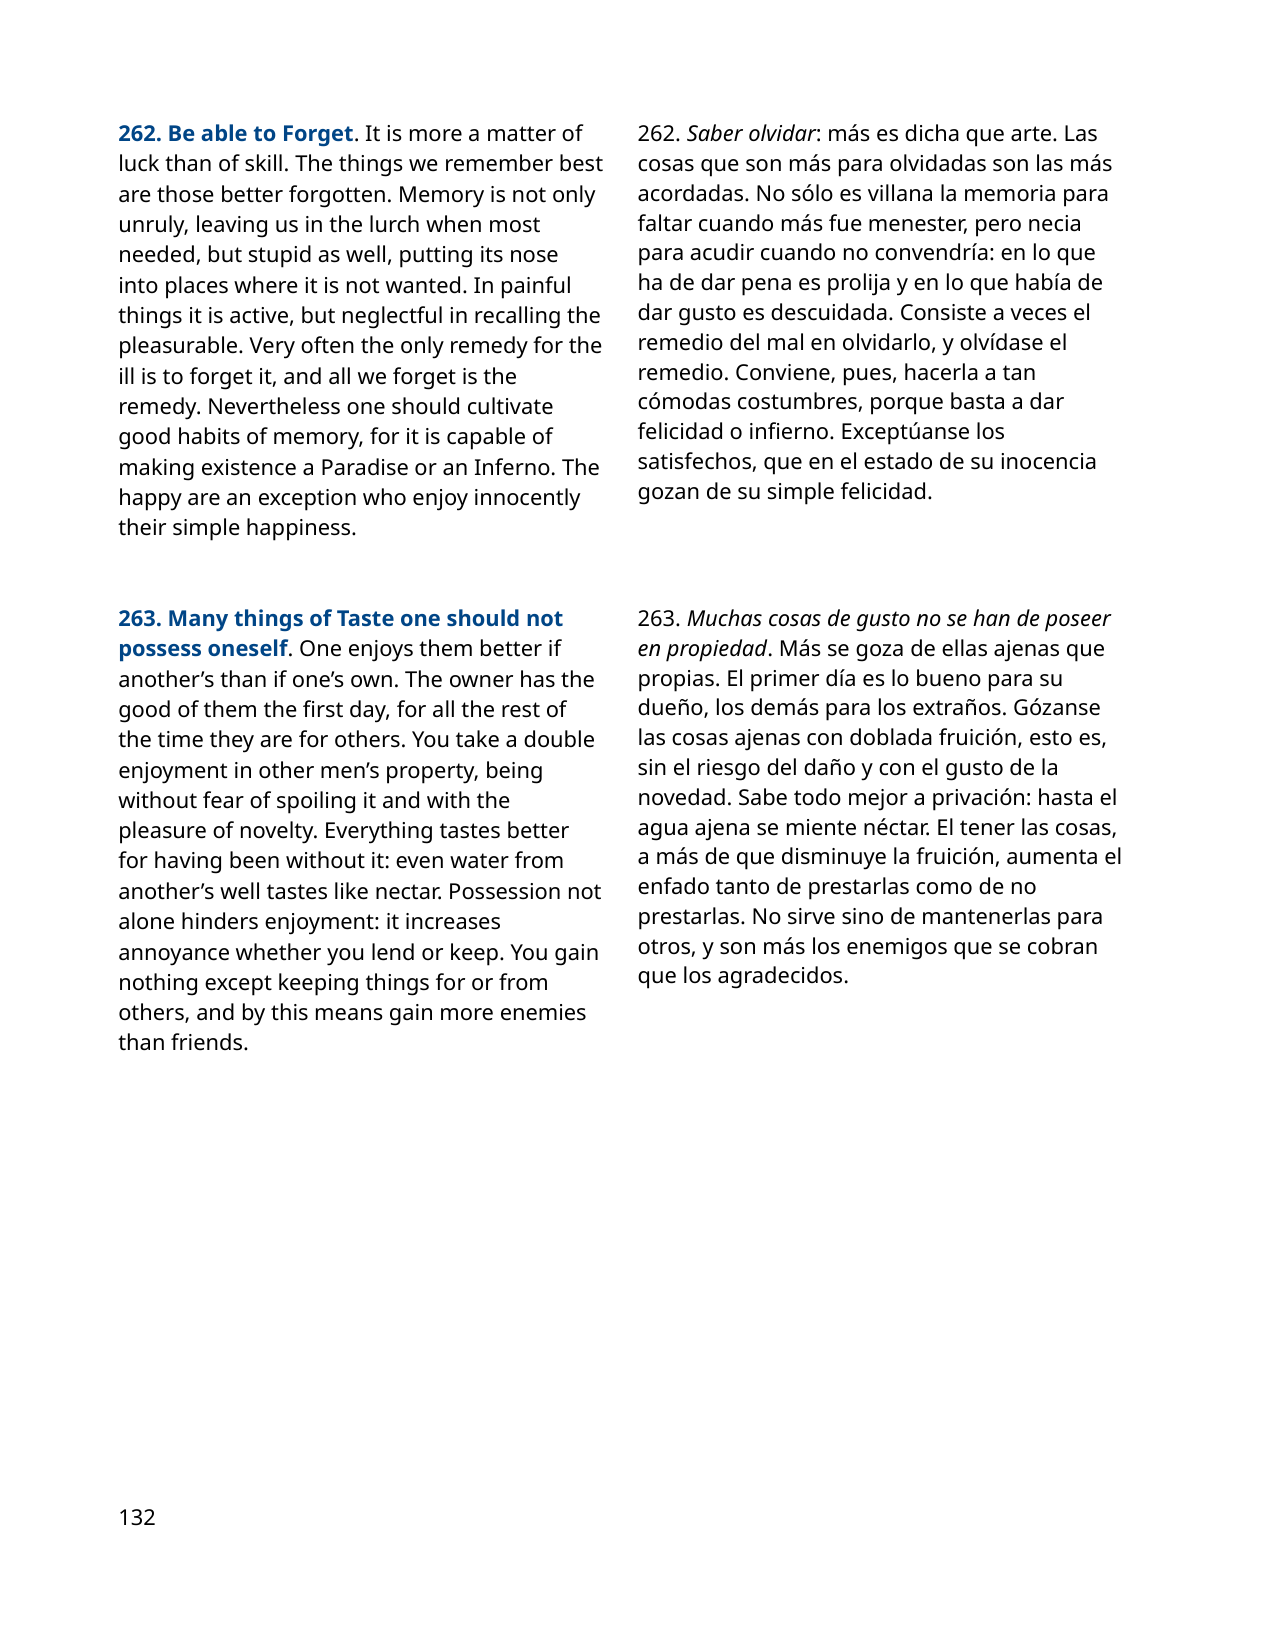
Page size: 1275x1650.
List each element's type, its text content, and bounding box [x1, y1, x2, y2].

table_cell 262. Be able to Forget. It is more a matter of luck than of skill. The things we remember best are those better forgotten. Memory is not only unruly, leaving us in the lurch when most needed, but stupid as well, putting its nose into places where it is not wanted. In painful things it is active, but neglectful in recalling the pleasurable. Very often the only remedy for the ill is to forget it, and all we forget is the remedy. Nevertheless one should cultivate good habits of memory, for it is capable of making existence a Paradise or an Inferno. The happy are an exception who enjoy innocently their simple happiness. [118, 118, 637, 603]
table_cell 262. Saber olvidar: más es dicha que arte. Las cosas que son más para olvidadas son las más acordadas. No sólo es villana la memoria para faltar cuando más fue menester, pero necia para acudir cuando no convendría: en lo que ha de dar pena es prolija y en lo que había de dar gusto es descuidada. Consiste a veces el remedio del mal en olvidarlo, y olvídase el remedio. Conviene, pues, hacerla a tan cómodas costumbres, porque basta a dar felicidad o infierno. Exceptúanse los satisfechos, que en el estado de su inocencia gozan de su simple felicidad. [638, 118, 1157, 603]
table_cell 263. Many things of Taste one should not possess oneself. One enjoys them better if another’s than if one’s own. The owner has the good of them the first day, for all the rest of the time they are for others. You take a double enjoyment in other men’s property, being without fear of spoiling it and with the pleasure of novelty. Everything tastes better for having been without it: even water from another’s well tastes like nectar. Possession not alone hinders enjoyment: it increases annoyance whether you lend or keep. You gain nothing except keeping things for or from others, and by this means gain more enemies than friends. [118, 603, 637, 1148]
table_cell 263. Muchas cosas de gusto no se han de poseer en propiedad. Más se goza de ellas ajenas que propias. El primer día es lo bueno para su dueño, los demás para los extraños. Gózanse las cosas ajenas con doblada fruición, esto es, sin el riesgo del daño y con el gusto de la novedad. Sabe todo mejor a privación: hasta el agua ajena se miente néctar. El tener las cosas, a más de que disminuye la fruición, aumenta el enfado tanto de prestarlas como de no prestarlas. No sirve sino de mantenerlas para otros, y son más los enemigos que se cobran que los agradecidos. [638, 603, 1157, 1148]
